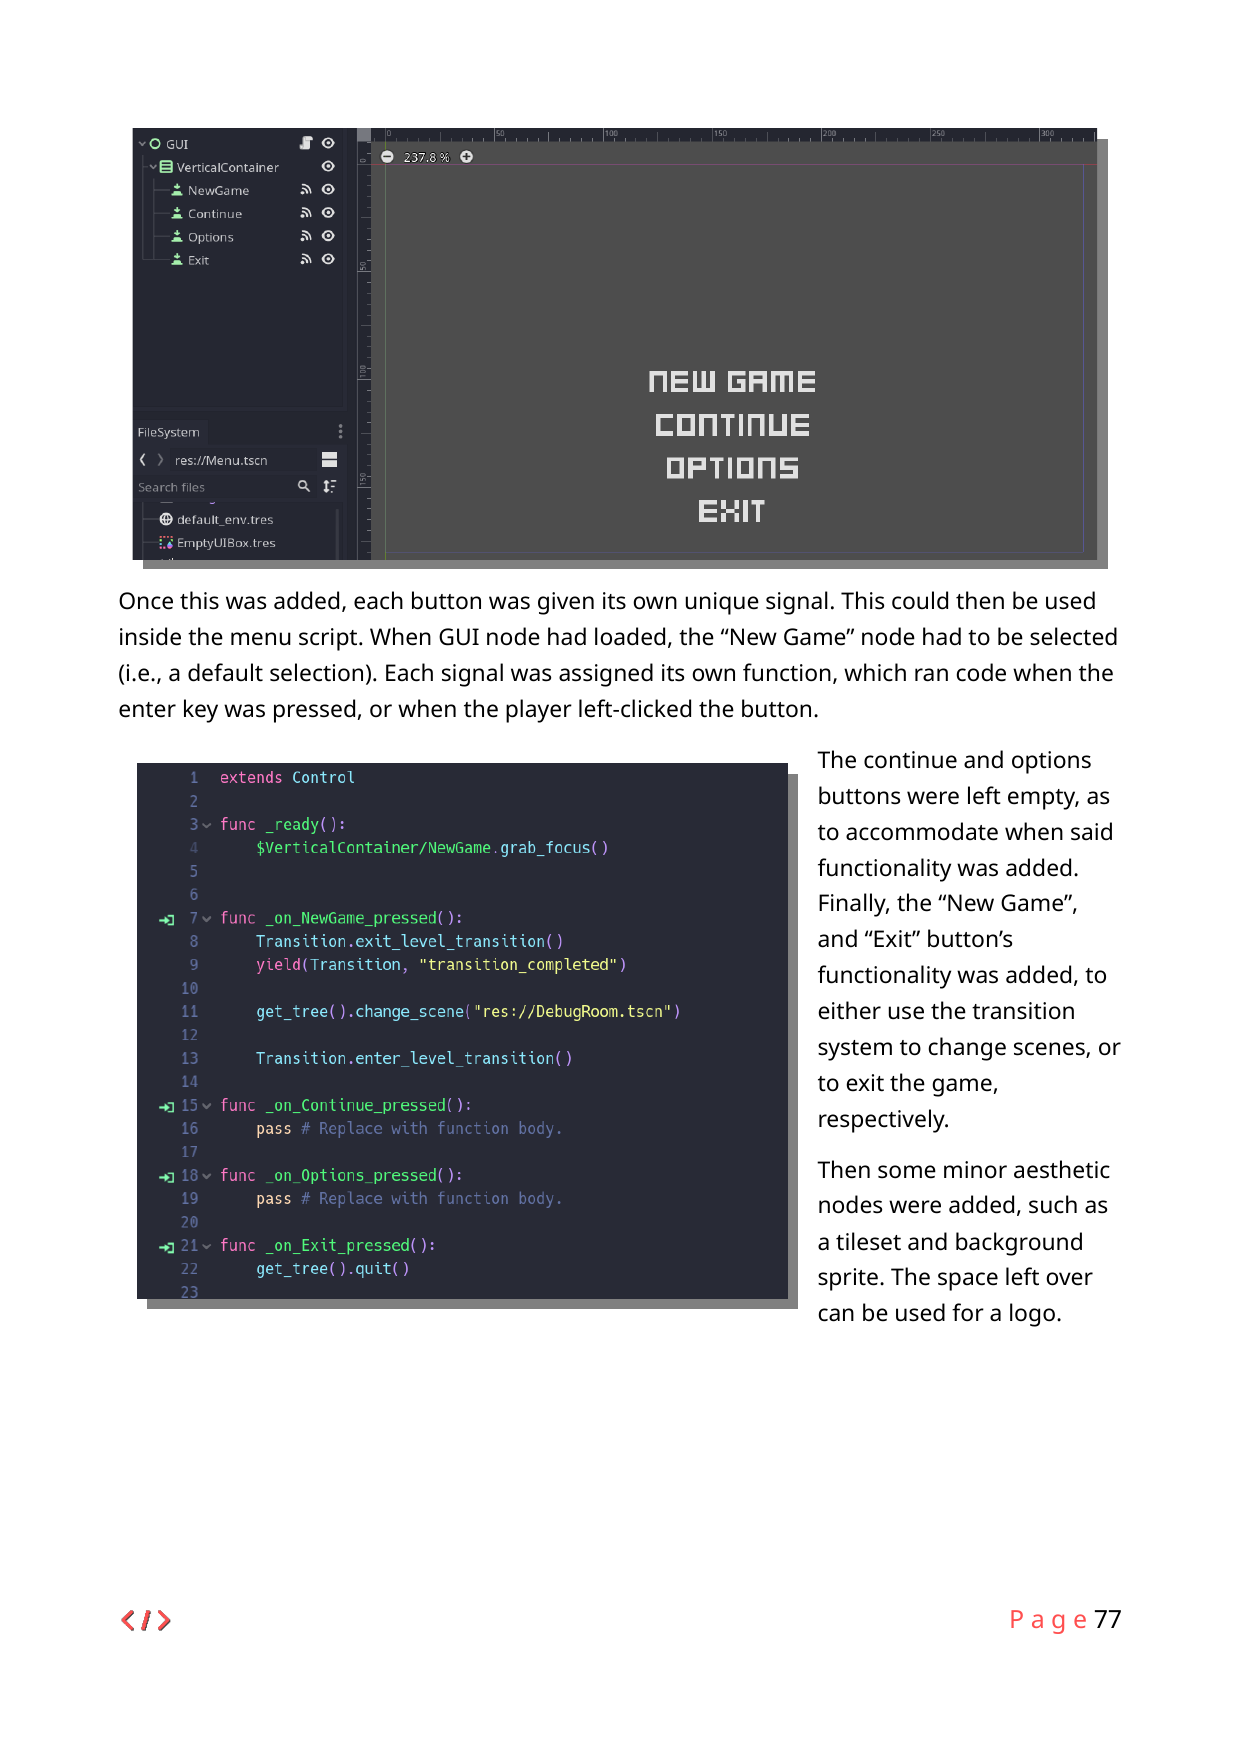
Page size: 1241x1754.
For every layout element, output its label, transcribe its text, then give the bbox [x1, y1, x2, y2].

picture [116, 1591, 175, 1649]
text The continue and options buttons were left empty, as to accommodate when said functionality was added. Finally, the “New Game”, and “Exit” button’s functionality was added, to either use the transition system to change scenes, or to exit the game, respectively. [118, 744, 1122, 1134]
text Once this was added, each button was given its own unique signal. This could then be used inside the menu script. When GUI node had loaded, the “New Game” node had to be selected (i.e., a default selection). Each signal was assigned its own function, which ran code when the enter key was pressed, or when the player left-clicked the button. [118, 118, 1122, 724]
picture [137, 763, 788, 1299]
text Then some minor aesthetic nodes were added, such as a tileset and background sprite. The space left over can be used for a logo. [118, 1153, 1122, 1328]
picture [132, 128, 1098, 560]
